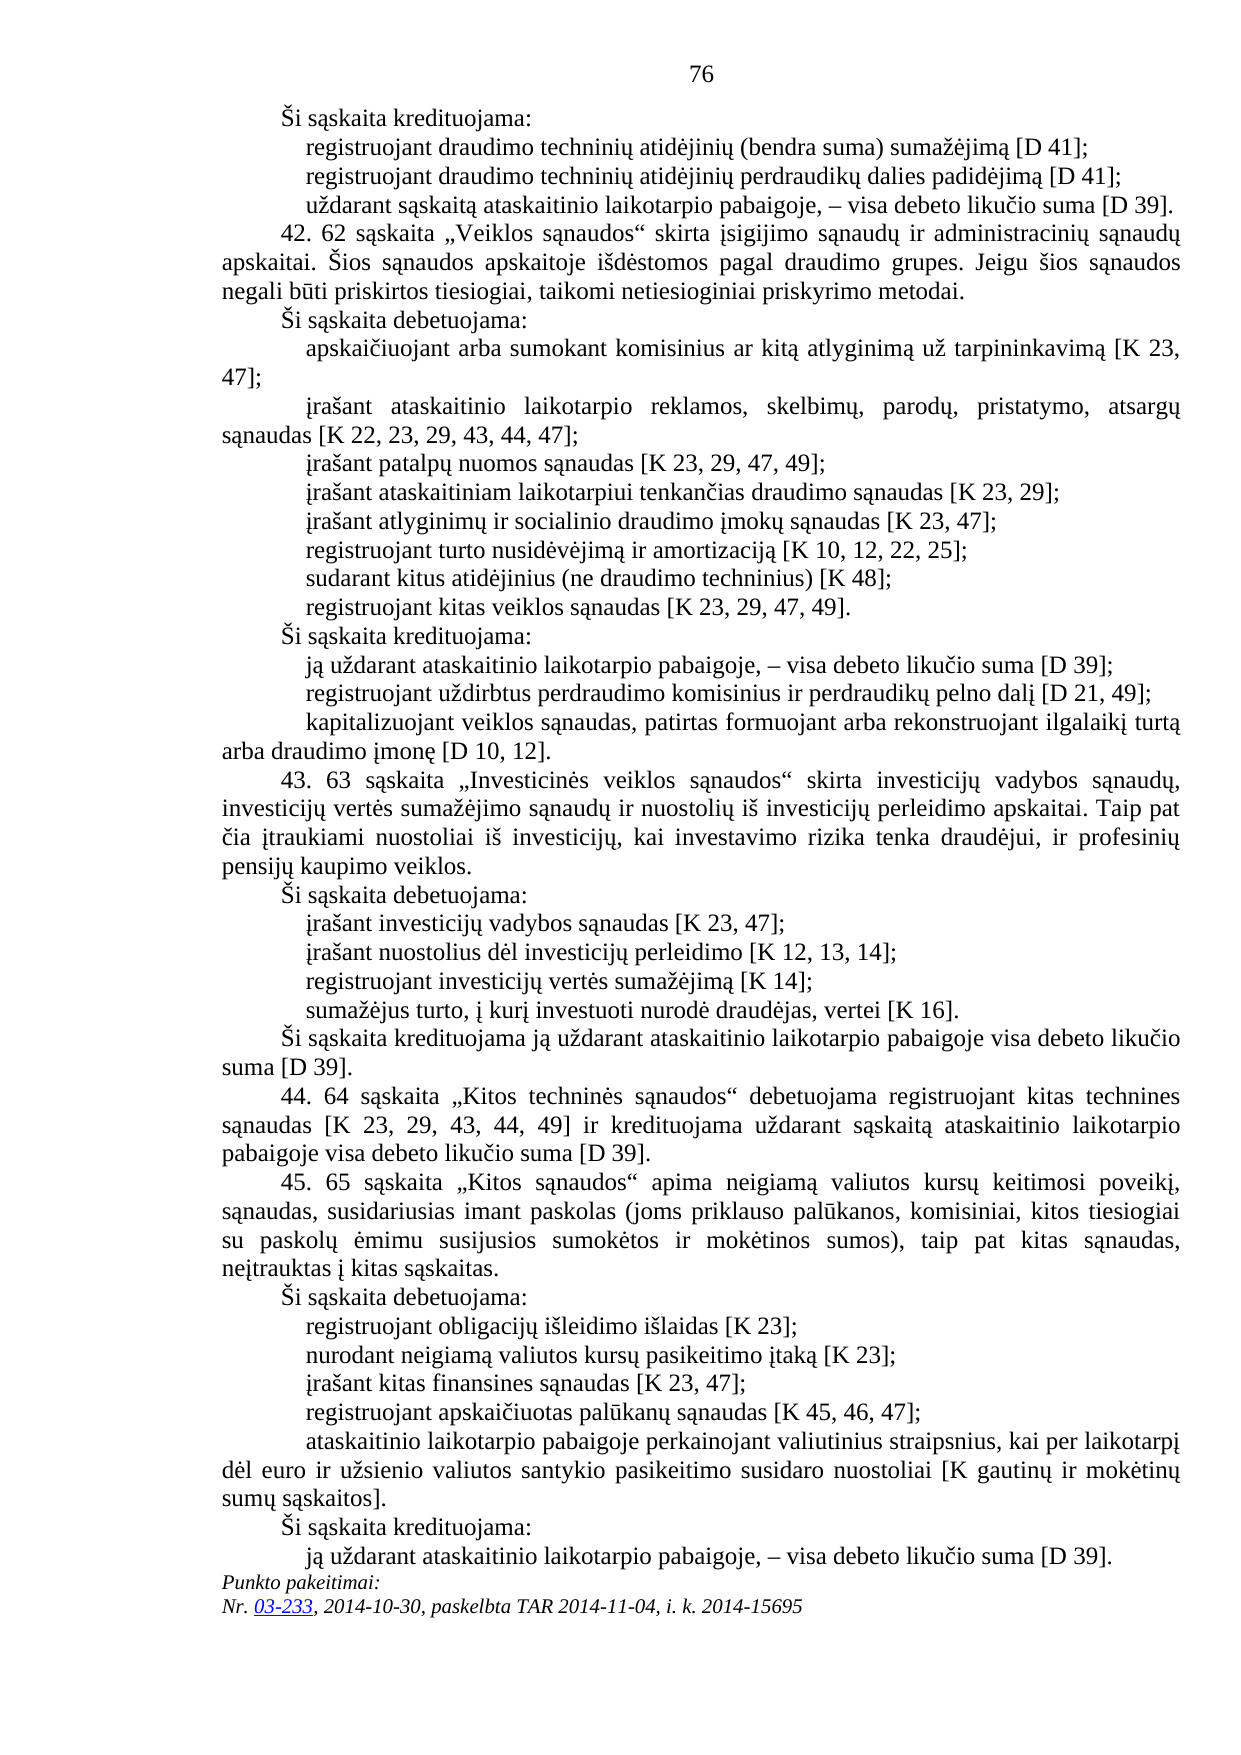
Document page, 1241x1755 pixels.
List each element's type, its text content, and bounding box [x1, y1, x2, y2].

text ją uždarant ataskaitinio laikotarpio pabaigoje, – visa debeto likučio suma [D 39]. [222, 1541, 1181, 1570]
text Ši sąskaita kredituojama ją uždarant ataskaitinio laikotarpio pabaigoje visa debeto likučio suma [D 39]. [222, 1023, 1181, 1081]
text Ši sąskaita kredituojama: [222, 1512, 1181, 1541]
text apskaičiuojant arba sumokant komisinius ar kitą atlyginimą už tarpininkavimą [K 23, 47]; [222, 333, 1181, 391]
text ją uždarant ataskaitinio laikotarpio pabaigoje, – visa debeto likučio suma [D 39]; [222, 650, 1181, 678]
text sumažėjus turto, į kurį investuoti nurodė draudėjas, vertei [K 16]. [222, 995, 1181, 1023]
text uždarant sąskaitą ataskaitinio laikotarpio pabaigoje, – visa debeto likučio suma [D 39]. [222, 190, 1181, 218]
text įrašant kitas finansines sąnaudas [K 23, 47]; [222, 1368, 1181, 1397]
text ataskaitinio laikotarpio pabaigoje perkainojant valiutinius straipsnius, kai per laikotarpį dėl euro ir užsienio valiutos santykio pasikeitimo susidaro nuostoliai [K gautinų ir mokėtinų sumų sąskaitos]. [222, 1426, 1181, 1512]
text Ši sąskaita debetuojama: [222, 305, 1181, 333]
text 45. 65 sąskaita „Kitos sąnaudos“ apima neigiamą valiutos kursų keitimosi poveikį, sąnaudas, susidariusias imant paskolas (joms priklauso palūkanos, komisiniai, kitos tiesiogiai su paskolų ėmimu susijusios sumokėtos ir mokėtinos sumos), taip pat kitas sąnaudas, neįtrauktas į kitas sąskaitas. [222, 1167, 1181, 1282]
text įrašant ataskaitiniam laikotarpiui tenkančias draudimo sąnaudas [K 23, 29]; [222, 477, 1181, 506]
text įrašant nuostolius dėl investicijų perleidimo [K 12, 13, 14]; [222, 937, 1181, 966]
text 43. 63 sąskaita „Investicinės veiklos sąnaudos“ skirta investicijų vadybos sąnaudų, investicijų vertės sumažėjimo sąnaudų ir nuostolių iš investicijų perleidimo apskaitai. Taip pat čia įtraukiami nuostoliai iš investicijų, kai investavimo rizika tenka draudėjui, ir profesinių pensijų kaupimo veiklos. [222, 765, 1181, 880]
text registruojant draudimo techninių atidėjinių perdraudikų dalies padidėjimą [D 41]; [222, 161, 1181, 190]
text Ši sąskaita kredituojama: [222, 621, 1181, 650]
text kapitalizuojant veiklos sąnaudas, patirtas formuojant arba rekonstruojant ilgalaikį turtą arba draudimo įmonę [D 10, 12]. [222, 707, 1181, 765]
text Punkto pakeitimai: [222, 1570, 1181, 1594]
text įrašant patalpų nuomos sąnaudas [K 23, 29, 47, 49]; [222, 448, 1181, 477]
text įrašant ataskaitinio laikotarpio reklamos, skelbimų, parodų, pristatymo, atsargų sąnaudas [K 22, 23, 29, 43, 44, 47]; [222, 391, 1181, 448]
text registruojant investicijų vertės sumažėjimą [K 14]; [222, 966, 1181, 995]
text nurodant neigiamą valiutos kursų pasikeitimo įtaką [K 23]; [222, 1340, 1181, 1368]
text registruojant uždirbtus perdraudimo komisinius ir perdraudikų pelno dalį [D 21, 49]; [222, 678, 1181, 707]
text registruojant turto nusidėvėjimą ir amortizaciją [K 10, 12, 22, 25]; [222, 535, 1181, 563]
text registruojant kitas veiklos sąnaudas [K 23, 29, 47, 49]. [222, 592, 1181, 621]
text Ši sąskaita debetuojama: [222, 880, 1181, 908]
text registruojant apskaičiuotas palūkanų sąnaudas [K 45, 46, 47]; [222, 1397, 1181, 1426]
text įrašant atlyginimų ir socialinio draudimo įmokų sąnaudas [K 23, 47]; [222, 506, 1181, 535]
text Ši sąskaita kredituojama: [222, 103, 1181, 132]
text 42. 62 sąskaita „Veiklos sąnaudos“ skirta įsigijimo sąnaudų ir administracinių sąnaudų apskaitai. Šios sąnaudos apskaitoje išdėstomos pagal draudimo grupes. Jeigu šios sąnaudos negali būti priskirtos tiesiogiai, taikomi netiesioginiai priskyrimo metodai. [222, 218, 1181, 305]
text 44. 64 sąskaita „Kitos techninės sąnaudos“ debetuojama registruojant kitas technines sąnaudas [K 23, 29, 43, 44, 49] ir kredituojama uždarant sąskaitą ataskaitinio laikotarpio pabaigoje visa debeto likučio suma [D 39]. [222, 1081, 1181, 1167]
text sudarant kitus atidėjinius (ne draudimo techninius) [K 48]; [222, 563, 1181, 592]
text Ši sąskaita debetuojama: [222, 1282, 1181, 1311]
text įrašant investicijų vadybos sąnaudas [K 23, 47]; [222, 908, 1181, 937]
text registruojant obligacijų išleidimo išlaidas [K 23]; [222, 1311, 1181, 1340]
text Nr. 03-233, 2014-10-30, paskelbta TAR 2014-11-04, i. k. 2014-15695 [222, 1594, 1181, 1618]
text registruojant draudimo techninių atidėjinių (bendra suma) sumažėjimą [D 41]; [222, 132, 1181, 161]
